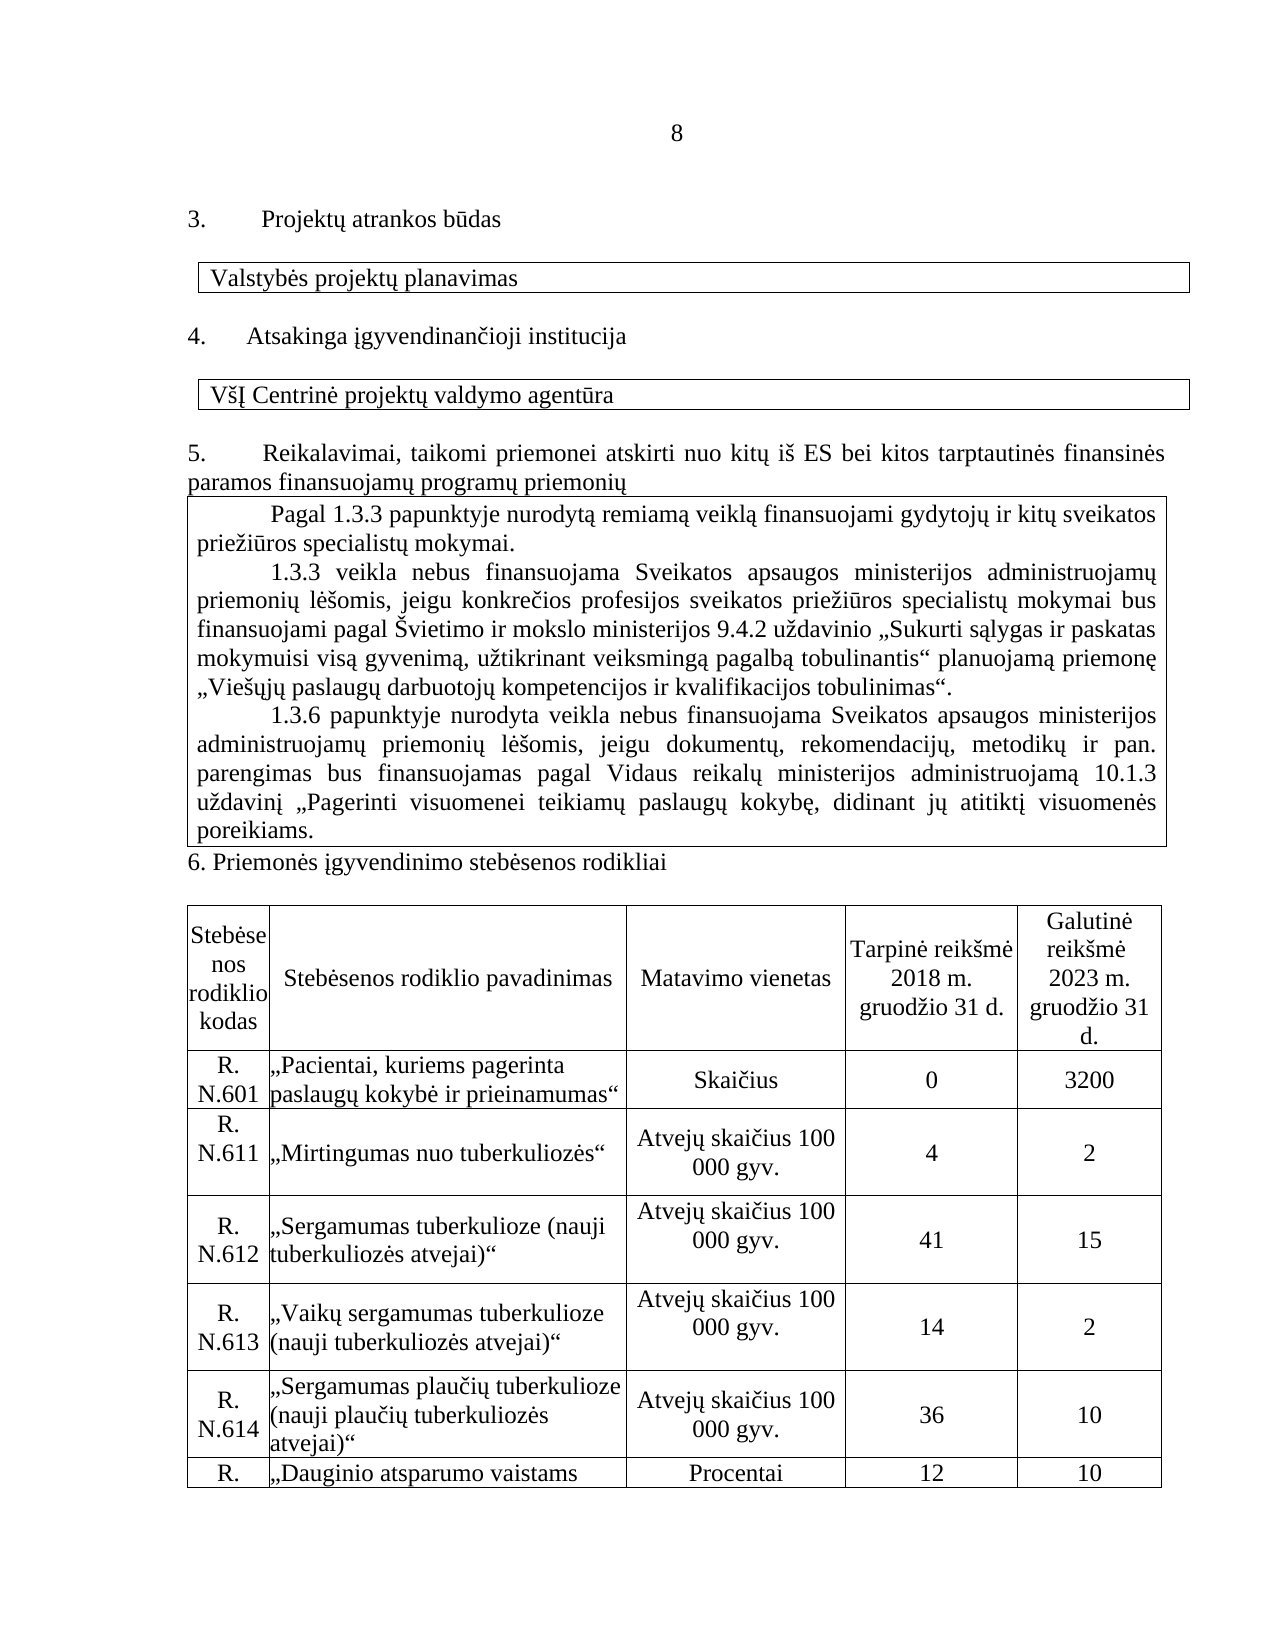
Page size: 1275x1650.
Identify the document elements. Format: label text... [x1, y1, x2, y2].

text 4. Atsakinga įgyvendinančioji institucija [187, 321, 1167, 350]
table_cell 2 [1018, 1109, 1161, 1195]
table_cell 41 [846, 1196, 1017, 1283]
table_cell 4 [846, 1109, 1017, 1195]
table_header Stebėsenos rodiklio pavadinimas [270, 906, 626, 1049]
table_cell 14 [846, 1284, 1017, 1370]
table_cell 36 [846, 1371, 1017, 1457]
text 1.3.6 papunktyje nurodyta veikla nebus finansuojama Sveikatos apsaugos ministerijos administruojamų priemonių lėšomis, jeigu dokumentų, rekomendacijų, metodikų ir pan. parengimas bus finansuojamas pagal Vidaus reikalų ministerijos administruojamą 10.1.3 uždavinį „Pagerinti visuomenei teikiamų paslaugų kokybę, didinant jų atitiktį visuomenės poreikiams. [188, 697, 1166, 846]
table_cell 15 [1018, 1196, 1161, 1283]
text 3. Projektų atrankos būdas [187, 204, 1167, 233]
text 1.3.3 veikla nebus finansuojama Sveikatos apsaugos ministerijos administruojamų priemonių lėšomis, jeigu konkrečios profesijos sveikatos priežiūros specialistų mokymai bus finansuojami pagal Švietimo ir mokslo ministerijos 9.4.2 uždavinio „Sukurti sąlygas ir paskatas mokymuisi visą gyvenimą, užtikrinant veiksmingą pagalbą tobulinantis“ planuojamą priemonę „Viešųjų paslaugų darbuotojų kompetencijos ir kvalifikacijos tobulinimas“. [188, 553, 1166, 697]
table_cell R. N.613 [188, 1284, 269, 1370]
table_cell Procentai [627, 1458, 845, 1487]
table_cell 2 [1018, 1284, 1161, 1370]
table_cell Atvejų skaičius 100 000 gyv. [627, 1284, 845, 1370]
table_cell Atvejų skaičius 100 000 gyv. [627, 1196, 845, 1283]
table_cell 0 [846, 1051, 1017, 1108]
table_cell „Sergamumas tuberkulioze (nauji tuberkuliozės atvejai)“ [270, 1196, 626, 1283]
table_cell 3200 [1018, 1051, 1161, 1108]
table_cell R. N.611 [188, 1109, 269, 1195]
table_cell 12 [846, 1458, 1017, 1487]
table_header Valstybės projektų planavimas [199, 263, 1189, 292]
table_cell „Dauginio atsparumo vaistams [270, 1458, 626, 1487]
table_header Galutinė reikšmė 2023 m. gruodžio 31 d. [1018, 906, 1161, 1049]
text 5. Reikalavimai, taikomi priemonei atskirti nuo kitų iš ES bei kitos tarptautinės finansinės paramos finansuojamų programų priemonių [187, 438, 1167, 496]
table_cell R. N.601 [188, 1051, 269, 1108]
table_header Stebėsenos rodiklio kodas [188, 906, 269, 1049]
table_header VšĮ Centrinė projektų valdymo agentūra [199, 380, 1189, 409]
table_cell R. N.612 [188, 1196, 269, 1283]
table_cell „Vaikų sergamumas tuberkulioze (nauji tuberkuliozės atvejai)“ [270, 1284, 626, 1370]
table_cell Atvejų skaičius 100 000 gyv. [627, 1109, 845, 1195]
table_cell „Mirtingumas nuo tuberkuliozės“ [270, 1109, 626, 1195]
table_cell R. N.614 [188, 1371, 269, 1457]
table_cell R. [188, 1458, 269, 1487]
table_header Tarpinė reikšmė 2018 m. gruodžio 31 d. [846, 906, 1017, 1049]
table_cell „Pacientai, kuriems pagerinta paslaugų kokybė ir prieinamumas“ [270, 1051, 626, 1108]
table_cell Skaičius [627, 1051, 845, 1108]
text Pagal 1.3.3 papunktyje nurodytą remiamą veiklą finansuojami gydytojų ir kitų sveikatos priežiūros specialistų mokymai. [188, 497, 1166, 553]
text 6. Priemonės įgyvendinimo stebėsenos rodikliai [187, 847, 1167, 876]
table_cell 10 [1018, 1371, 1161, 1457]
table_header Matavimo vienetas [627, 906, 845, 1049]
table_cell „Sergamumas plaučių tuberkulioze (nauji plaučių tuberkuliozės atvejai)“ [270, 1371, 626, 1457]
table_cell Atvejų skaičius 100 000 gyv. [627, 1371, 845, 1457]
table_cell 10 [1018, 1458, 1161, 1487]
